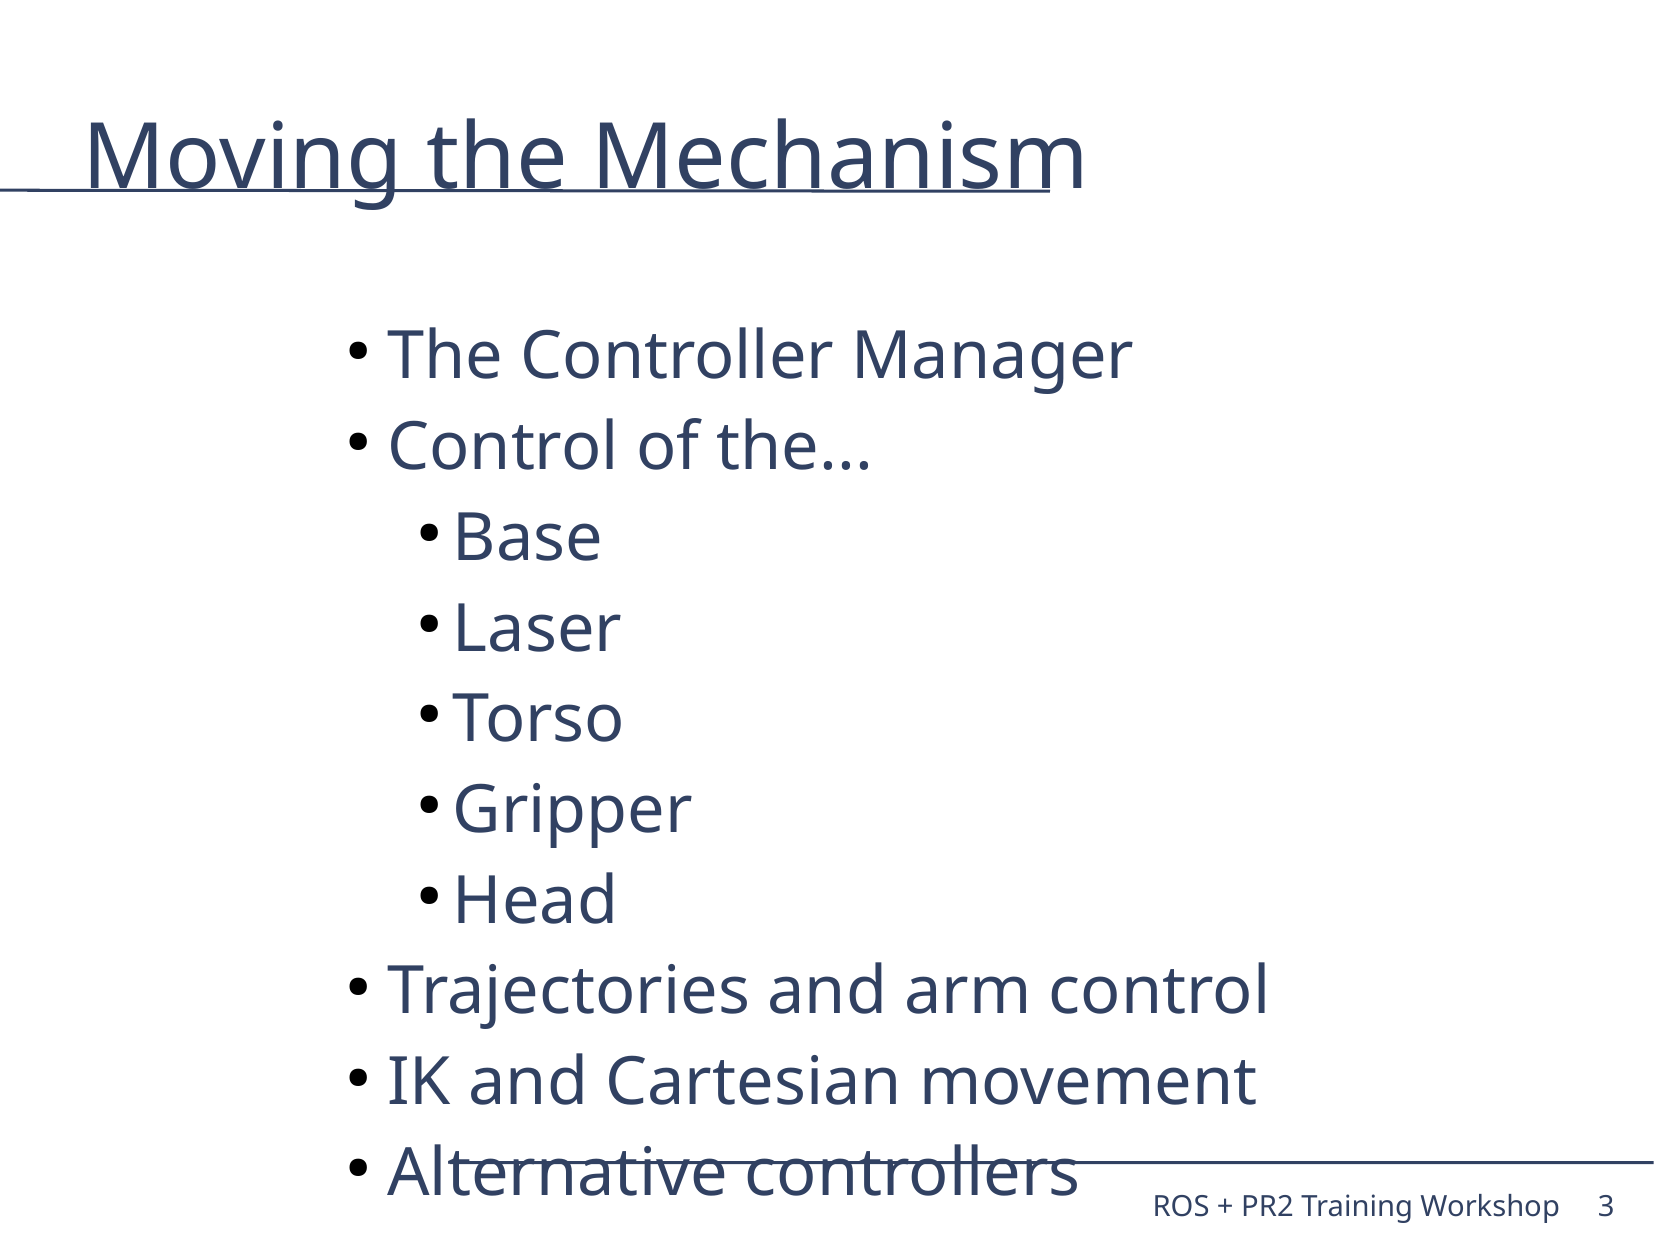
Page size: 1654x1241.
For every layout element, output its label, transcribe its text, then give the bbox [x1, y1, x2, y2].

text_box The Controller Manager Control of the... Base Laser Torso Gripper Head Trajectories and arm control IK and Cartesian movement Alternative controllers [331, 300, 1276, 1055]
title Moving the Mechanism [82, 49, 1571, 257]
